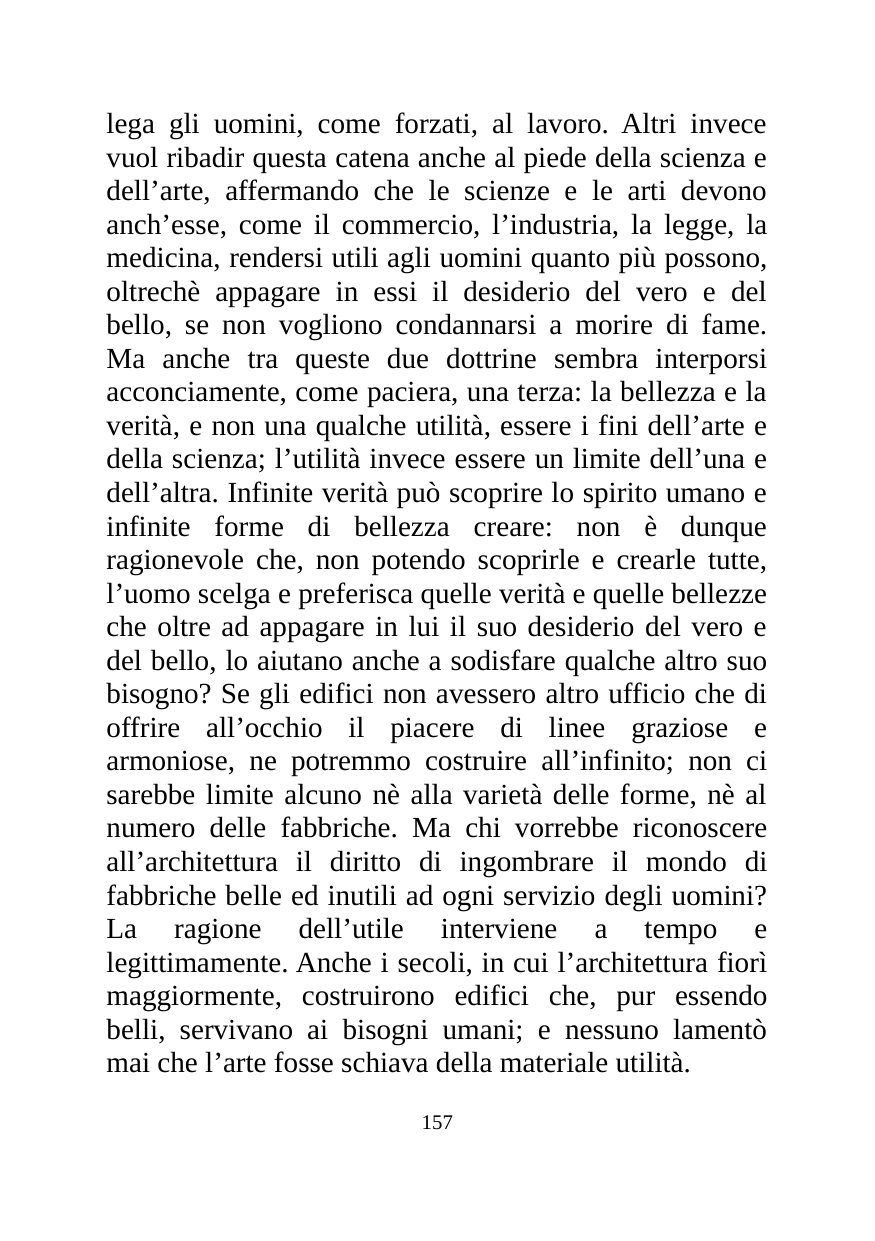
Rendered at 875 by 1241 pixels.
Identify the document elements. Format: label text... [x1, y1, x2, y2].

text lega gli uomini, come forzati, al lavoro. Altri invece vuol ribadir questa catena anche al piede della scienza e dell’arte, affermando che le scienze e le arti devono anch’esse, come il commercio, l’industria, la legge, la medicina, rendersi utili agli uomini quanto più possono, oltrechè appagare in essi il desiderio del vero e del bello, se non vogliono condannarsi a morire di fame. Ma anche tra queste due dottrine sembra interporsi acconciamente, come paciera, una terza: la bellezza e la verità, e non una qualche utilità, essere i fini dell’arte e della scienza; l’utilità invece essere un limite dell’una e dell’altra. Infinite verità può scoprire lo spirito umano e infinite forme di bellezza creare: non è dunque ragionevole che, non potendo scoprirle e crearle tutte, l’uomo scelga e preferisca quelle verità e quelle bellezze che oltre ad appagare in lui il suo desiderio del vero e del bello, lo aiutano anche a sodisfare qualche altro suo bisogno? Se gli edifici non avessero altro ufficio che di offrire all’occhio il piacere di linee graziose e armoniose, ne potremmo costruire all’infinito; non ci sarebbe limite alcuno nè alla varietà delle forme, nè al numero delle fabbriche. Ma chi vorrebbe riconoscere all’architettura il diritto di ingombrare il mondo di fabbriche belle ed inutili ad ogni servizio degli uomini? La ragione dell’utile interviene a tempo e legittimamente. Anche i secoli, in cui l’architettura fiorì maggiormente, costruirono edifici che, pur essendo belli, servivano ai bisogni umani; e nessuno lamentò mai che l’arte fosse schiava della materiale utilità. [106, 106, 768, 1079]
